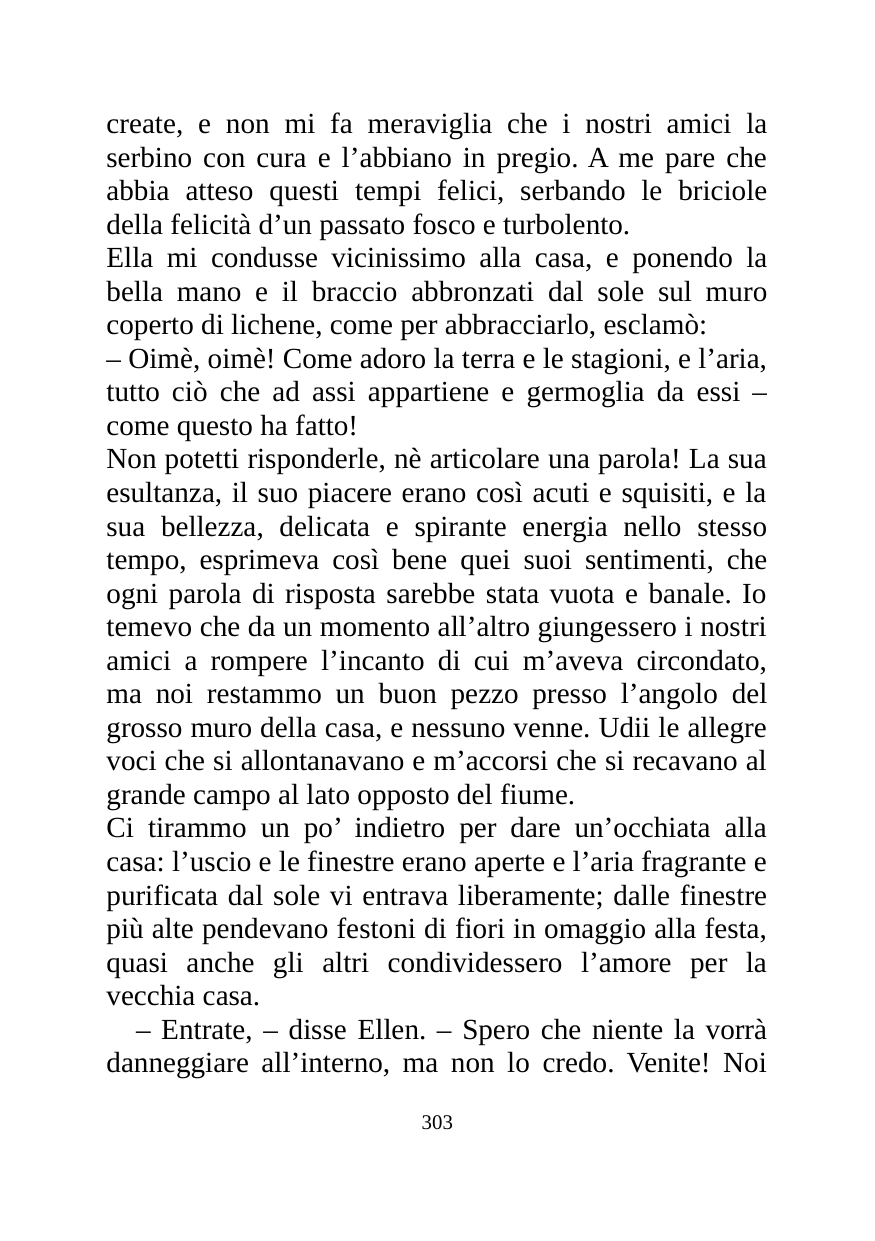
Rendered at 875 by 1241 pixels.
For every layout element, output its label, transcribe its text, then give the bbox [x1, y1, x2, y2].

text Non potetti risponderle, nè articolare una parola! La sua esultanza, il suo piacere erano così acuti e squisiti, e la sua bellezza, delicata e spirante energia nello stesso tempo, esprimeva così bene quei suoi sentimenti, che ogni parola di risposta sarebbe stata vuota e banale. Io temevo che da un momento all’altro giungessero i nostri amici a rompere l’incanto di cui m’aveva circondato, ma noi restammo un buon pezzo presso l’angolo del grosso muro della casa, e nessuno venne. Udii le allegre voci che si allontanavano e m’accorsi che si recavano al grande campo al lato opposto del fiume. [106, 442, 768, 811]
text Ci tirammo un po’ indietro per dare un’occhiata alla casa: l’uscio e le finestre erano aperte e l’aria fragrante e purificata dal sole vi entrava liberamente; dalle finestre più alte pendevano festoni di fiori in omaggio alla festa, quasi anche gli altri condividessero l’amore per la vecchia casa. [106, 811, 768, 1012]
text – Oimè, oimè! Come adoro la terra e le stagioni, e l’aria, tutto ciò che ad assi appartiene e germoglia da essi – come questo ha fatto! [106, 341, 768, 442]
text – Entrate, – disse Ellen. – Spero che niente la vorrà danneggiare all’interno, ma non lo credo. Venite! Noi [106, 1012, 768, 1079]
text Ella mi condusse vicinissimo alla casa, e ponendo la bella mano e il braccio abbronzati dal sole sul muro coperto di lichene, come per abbracciarlo, esclamò: [106, 240, 768, 341]
text create, e non mi fa meraviglia che i nostri amici la serbino con cura e l’abbiano in pregio. A me pare che abbia atteso questi tempi felici, serbando le briciole della felicità d’un passato fosco e turbolento. [106, 106, 768, 240]
